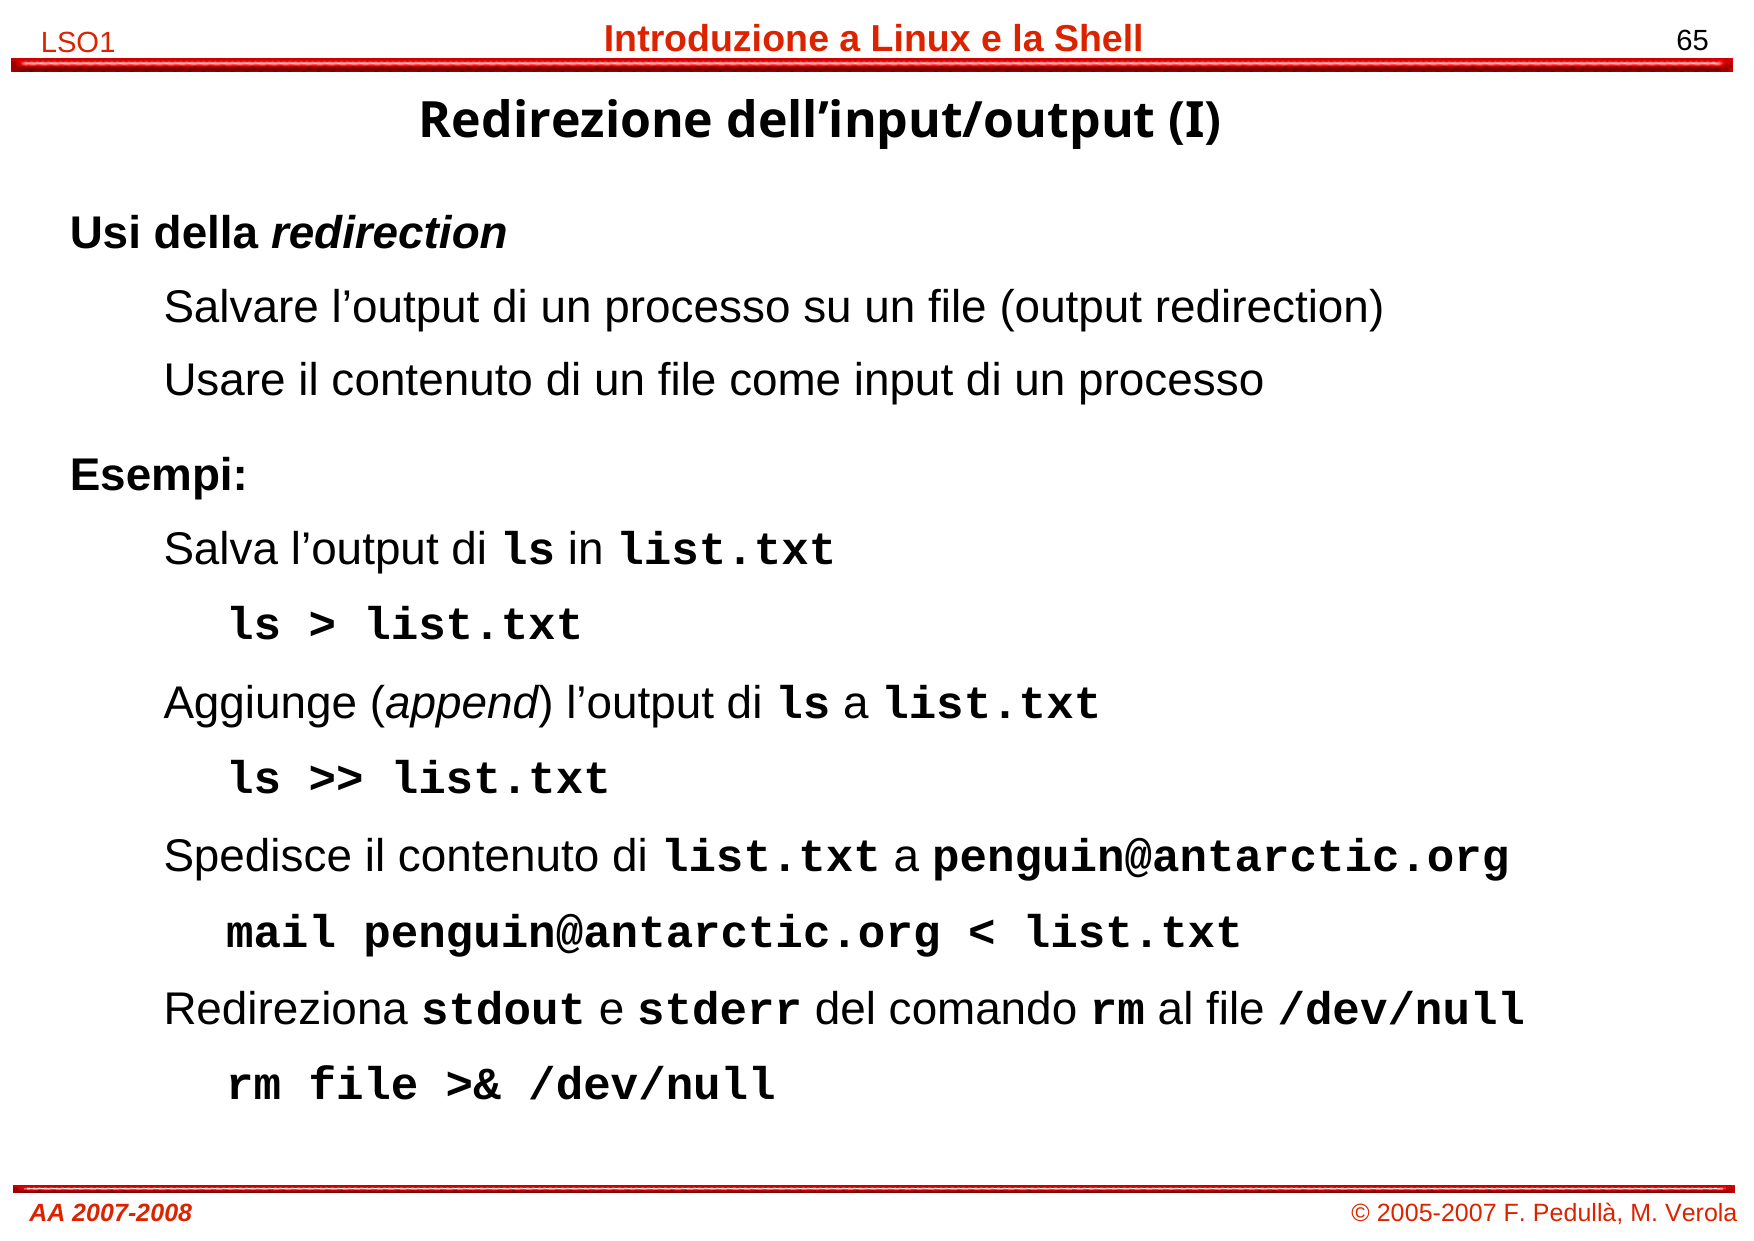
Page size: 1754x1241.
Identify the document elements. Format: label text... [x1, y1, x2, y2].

picture [11, 58, 1733, 72]
picture [13, 1185, 1735, 1193]
list Usi della redirection Salvare l’output di un processo su un file (output redirection) Usare il contenuto di un file come input di un processo Esempi: Salva l’output di ls in list.txt ls > list.txt Aggiunge (append) l’output di ls a list.txt ls >> list.txt Spedisce il contenuto di list.txt a penguin@antarctic.org mail penguin@antarctic.org < list.txt Redireziona stdout e stderr del comando rm al file /dev/null rm file >& /dev/null [55, 196, 1599, 1147]
title Redirezione dell’input/output (I) [385, 72, 1256, 168]
